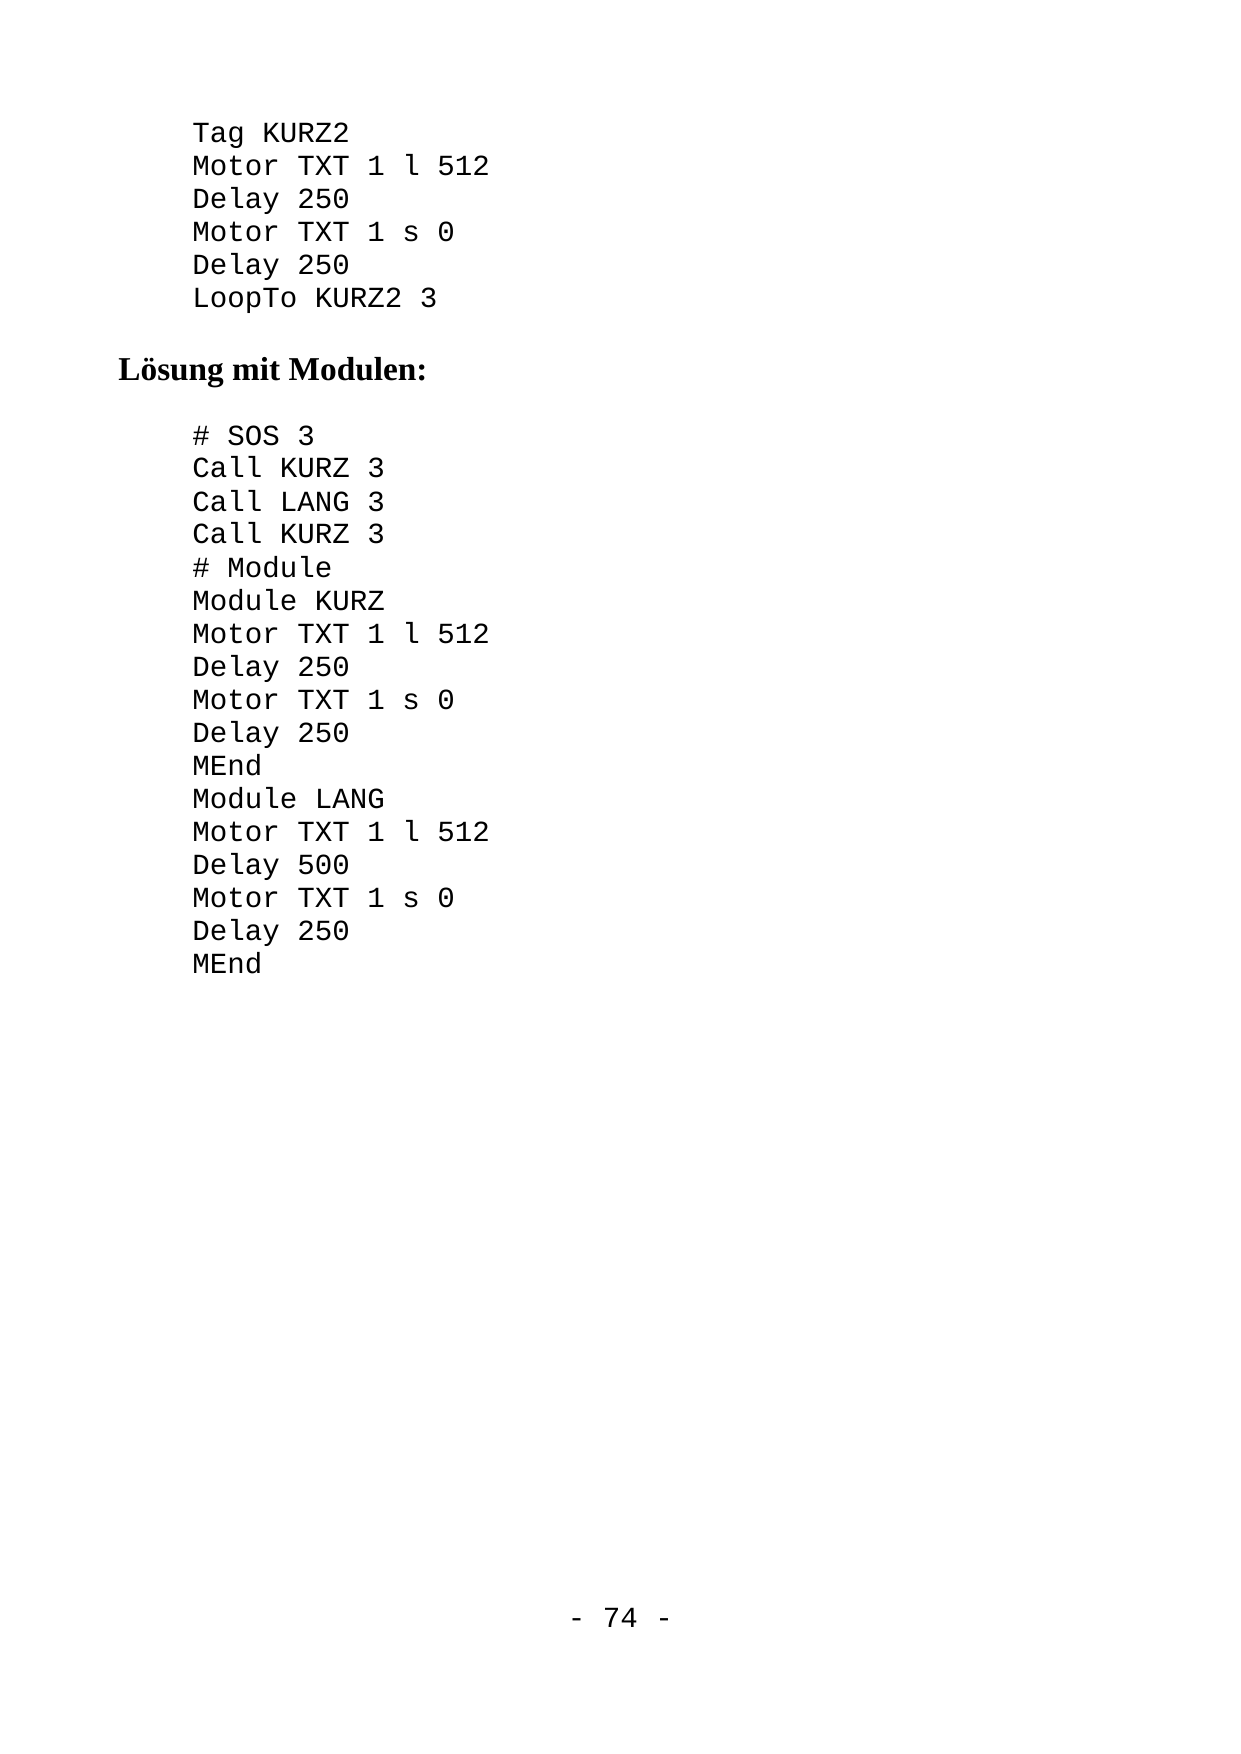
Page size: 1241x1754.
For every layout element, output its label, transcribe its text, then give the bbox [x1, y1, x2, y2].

text Call LANG 3 [118, 487, 1122, 520]
text Module KURZ [118, 586, 1122, 619]
text # SOS 3 [118, 421, 1122, 454]
text Tag KURZ2 [118, 118, 1122, 151]
text Call KURZ 3 [118, 520, 1122, 553]
text Delay 250 [118, 916, 1122, 949]
text Motor TXT 1 l 512 [118, 817, 1122, 850]
text Motor TXT 1 l 512 [118, 151, 1122, 184]
text Lösung mit Modulen: [118, 349, 1122, 388]
text Motor TXT 1 s 0 [118, 883, 1122, 916]
text # Module [118, 553, 1122, 586]
text Delay 500 [118, 850, 1122, 883]
text Motor TXT 1 s 0 [118, 217, 1122, 250]
text MEnd [118, 751, 1122, 784]
text Motor TXT 1 s 0 [118, 685, 1122, 718]
text Call KURZ 3 [118, 454, 1122, 487]
text Delay 250 [118, 652, 1122, 685]
text LoopTo KURZ2 3 [118, 283, 1122, 316]
text Delay 250 [118, 718, 1122, 751]
text Motor TXT 1 l 512 [118, 619, 1122, 652]
text Delay 250 [118, 250, 1122, 283]
text Module LANG [118, 784, 1122, 817]
text Delay 250 [118, 184, 1122, 217]
text MEnd [118, 949, 1122, 982]
